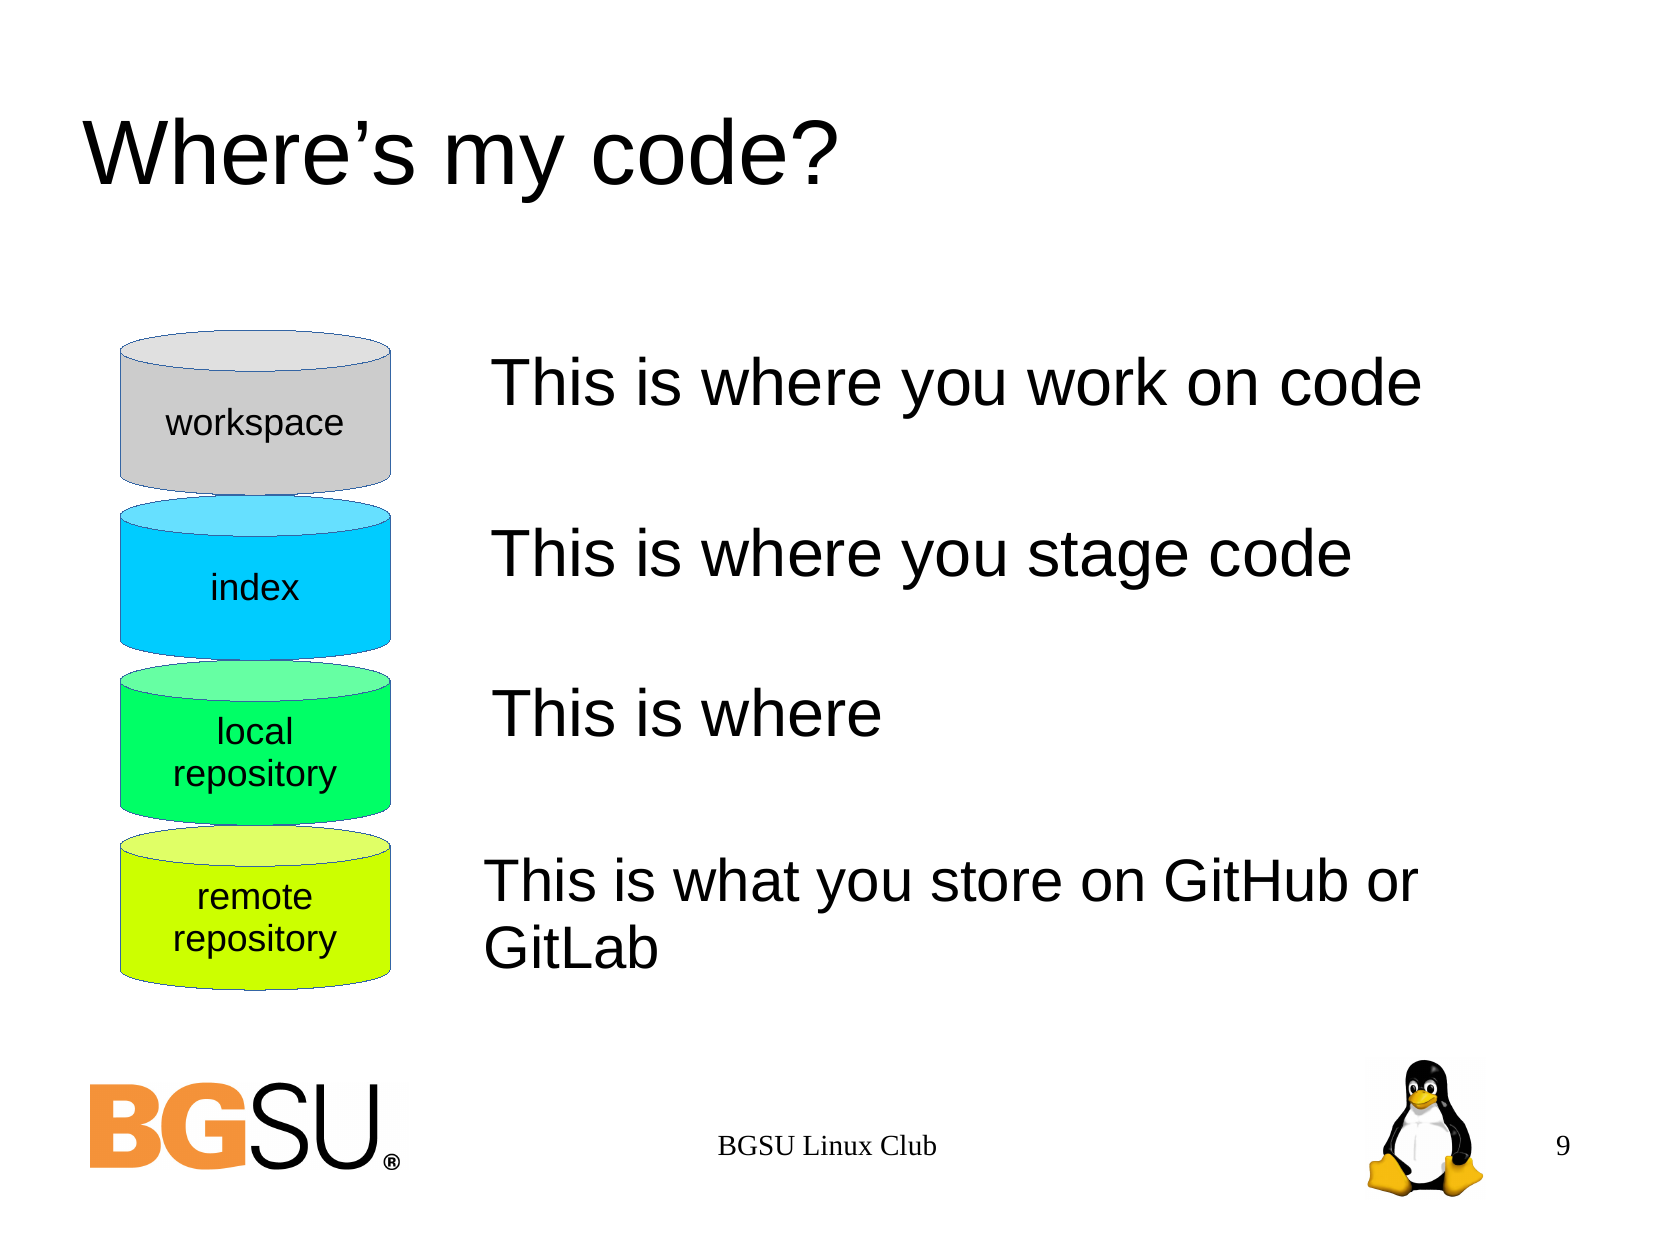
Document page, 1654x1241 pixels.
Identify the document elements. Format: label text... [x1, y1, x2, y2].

title Where’s my code? [82, 49, 1571, 257]
picture [1365, 1057, 1486, 1201]
list This is where you work on code [420, 345, 1571, 481]
list This is what you store on GitHub or GitLab [420, 846, 1571, 982]
picture [90, 1082, 409, 1171]
text_box index [120, 517, 391, 660]
list This is where [420, 675, 1571, 811]
text_box workspace [120, 351, 391, 495]
text_box remote repository [120, 846, 391, 991]
text_box local repository [120, 681, 391, 825]
list This is where you stage code [420, 516, 1571, 652]
